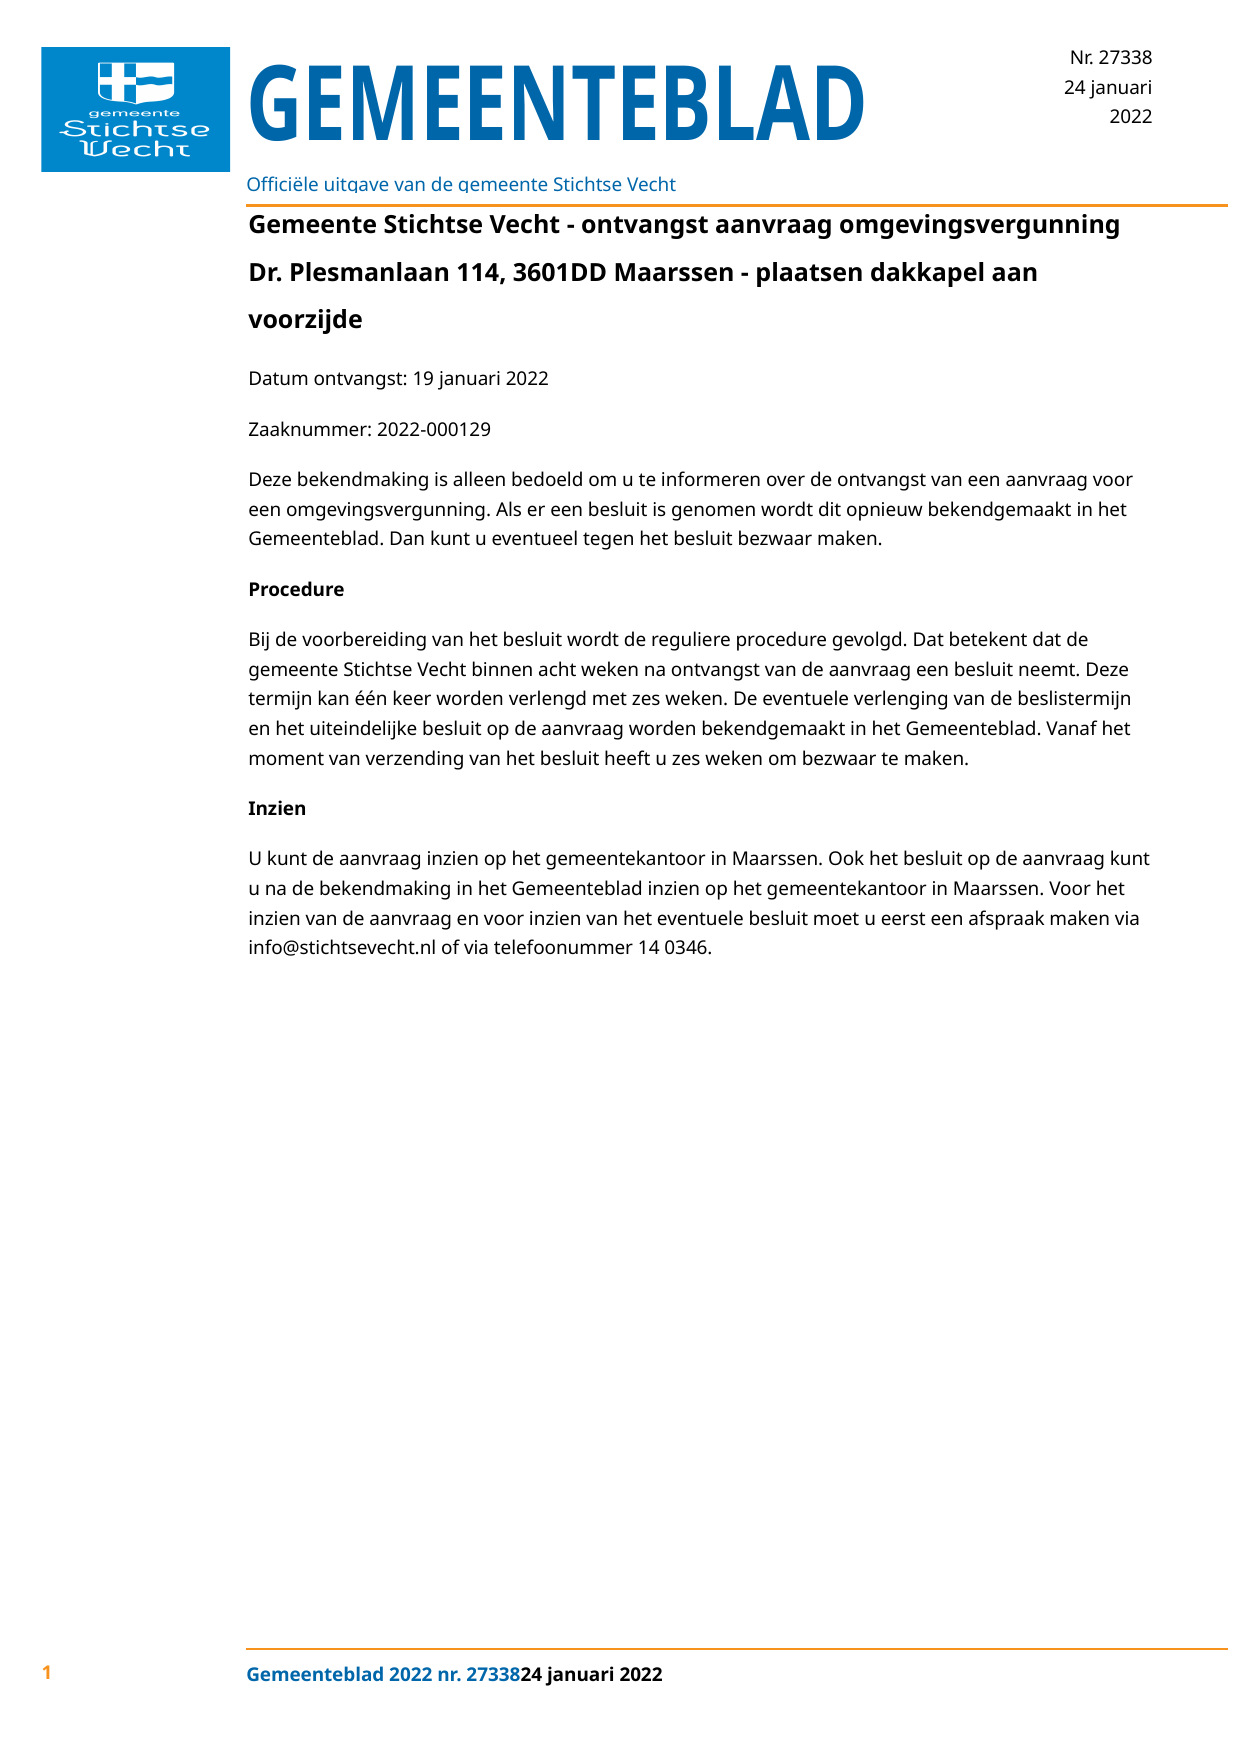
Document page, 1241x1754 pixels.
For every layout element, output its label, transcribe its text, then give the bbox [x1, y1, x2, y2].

text Zaaknummer: 2022-000129 [248, 416, 1152, 442]
text U kunt de aanvraag inzien op het gemeentekantoor in Maarssen. Ook het besluit op de aanvraag kunt u na de bekendmaking in het Gemeenteblad inzien op het gemeentekantoor in Maarssen. Voor het inzien van de aanvraag en voor inzien van het eventuele besluit moet u eerst een afspraak maken via info@stichtsevecht.nl of via telefoonummer 14 0346. [248, 846, 1152, 960]
text Gemeente Stichtse Vecht - ontvangst aanvraag omgevingsvergunning Dr. Plesmanlaan 114, 3601DD Maarssen - plaatsen dakkapel aan voorzijde [248, 207, 1152, 336]
text Bij de voorbereiding van het besluit wordt de reguliere procedure gevolgd. Dat betekent dat de gemeente Stichtse Vecht binnen acht weken na ontvangst van de aanvraag een besluit neemt. Deze termijn kan één keer worden verlengd met zes weken. De eventuele verlenging van de beslistermijn en het uiteindelijke besluit op de aanvraag worden bekendgemaakt in het Gemeenteblad. Vanaf het moment van verzending van het besluit heeft u zes weken om bezwaar te maken. [248, 626, 1152, 770]
picture [137, 63, 174, 103]
text Datum ontvangst: 19 januari 2022 [248, 366, 1152, 391]
text Procedure [248, 576, 1152, 602]
picture [99, 63, 135, 101]
text Inzien [248, 795, 1152, 821]
text Deze bekendmaking is alleen bedoeld om u te informeren over de ontvangst van een aanvraag voor een omgevingsvergunning. Als er een besluit is genomen wordt dit opnieuw bekendgemaakt in het Gemeenteblad. Dan kunt u eventueel tegen het besluit bezwaar maken. [248, 466, 1152, 551]
